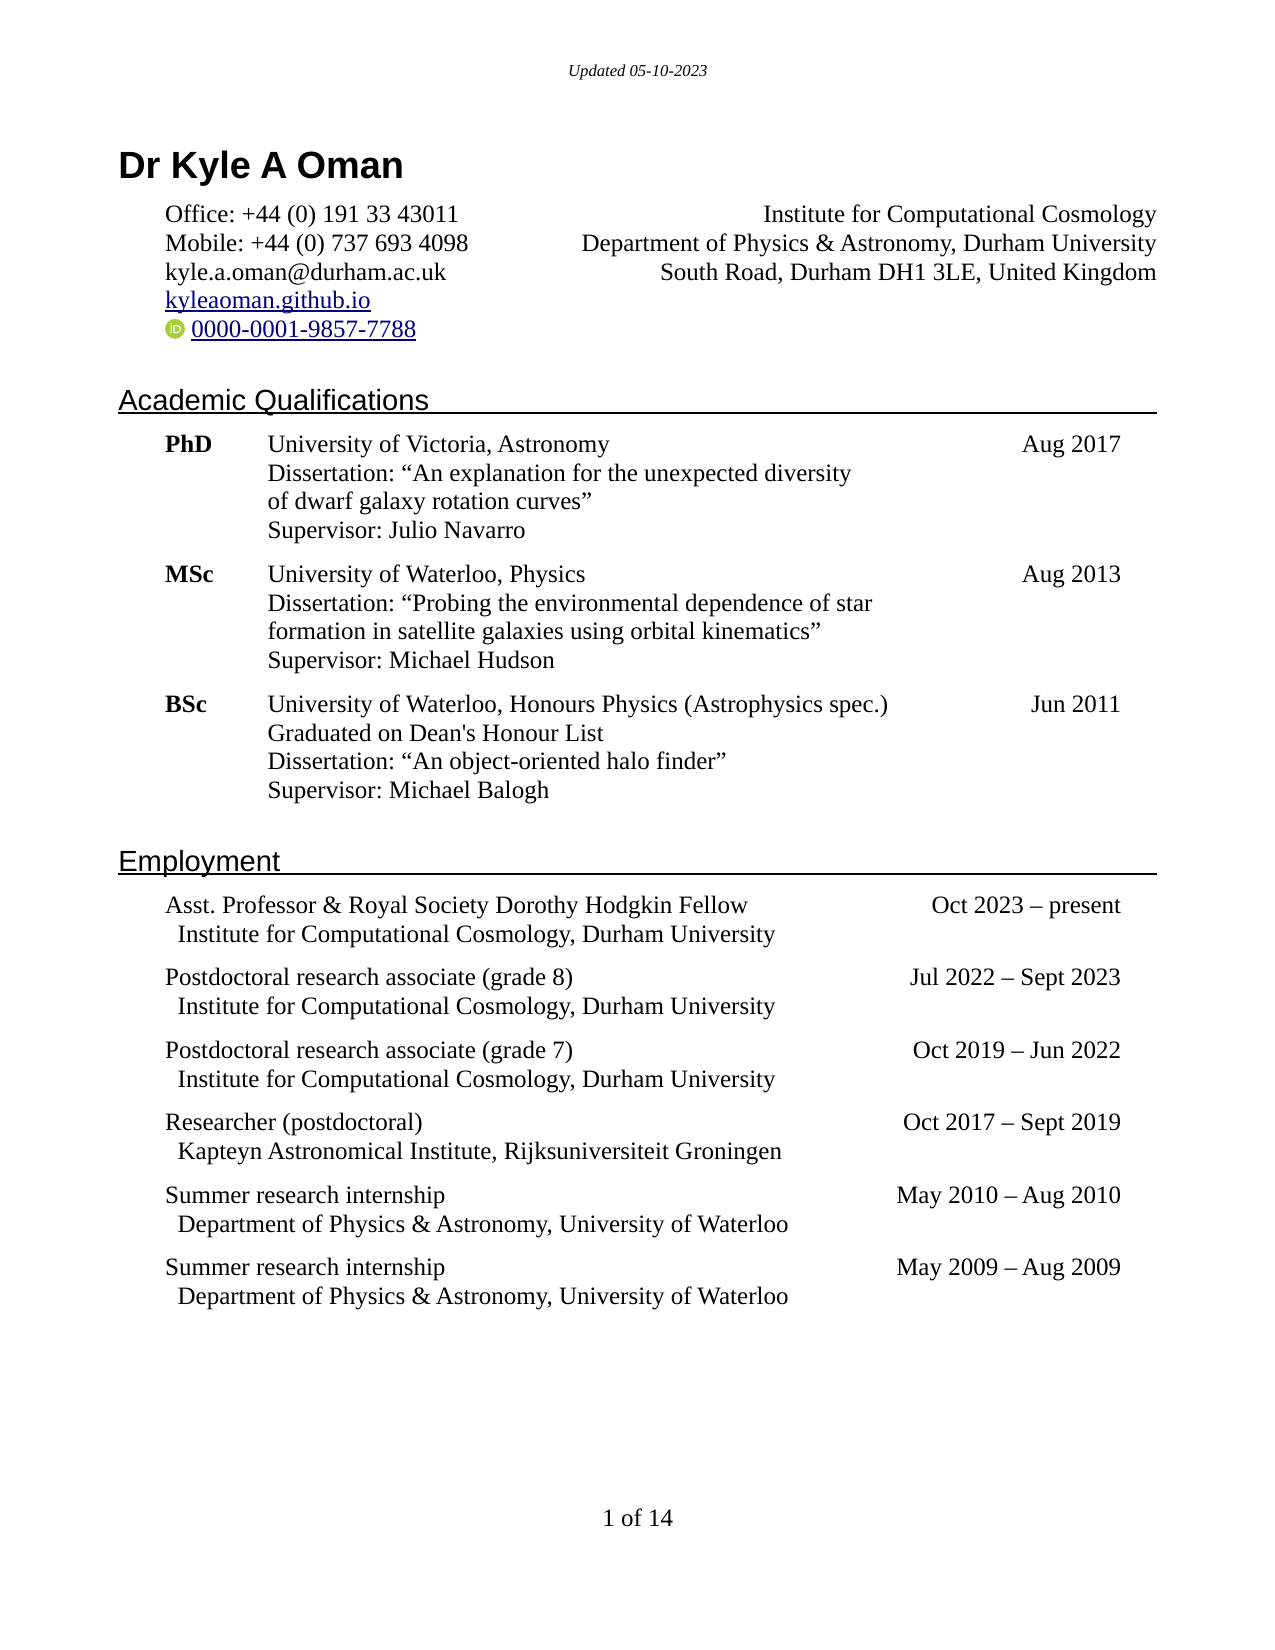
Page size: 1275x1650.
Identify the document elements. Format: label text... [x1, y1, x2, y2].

text Office: +44 (0) 191 33 43011 Institute for Computational Cosmology [118, 199, 1157, 228]
text Mobile: +44 (0) 737 693 4098 Department of Physics & Astronomy, Durham University [118, 228, 1157, 257]
text Summer research internship May 2010 – Aug 2010 Department of Physics & Astronomy, University of Waterloo [118, 1180, 1157, 1237]
text 0000-0001-9857-7788 [118, 314, 1157, 343]
text Postdoctoral research associate (grade 7) Oct 2019 – Jun 2022 Institute for Computational Cosmology, Durham University [118, 1035, 1157, 1092]
subtitle Employment [118, 844, 1157, 873]
text MSc University of Waterloo, Physics Aug 2013 Dissertation: “Probing the environmental dependence of star formation in satellite galaxies using orbital kinematics” Supervisor: Michael Hudson [118, 559, 1157, 674]
text Summer research internship May 2009 – Aug 2009 Department of Physics & Astronomy, University of Waterloo [118, 1252, 1157, 1310]
text BSc University of Waterloo, Honours Physics (Astrophysics spec.) Jun 2011 Graduated on Dean's Honour List Dissertation: “An object-oriented halo finder” Supervisor: Michael Balogh [118, 689, 1157, 804]
text Postdoctoral research associate (grade 8) Jul 2022 – Sept 2023 Institute for Computational Cosmology, Durham University [118, 962, 1157, 1020]
subtitle Dr Kyle A Oman [118, 143, 1157, 187]
text Asst. Professor & Royal Society Dorothy Hodgkin Fellow Oct 2023 – present Institute for Computational Cosmology, Durham University [118, 890, 1157, 947]
text kyle.a.oman@durham.ac.uk South Road, Durham DH1 3LE, United Kingdom kyleaoman.github.io [118, 257, 1157, 314]
text Researcher (postdoctoral) Oct 2017 – Sept 2019 Kapteyn Astronomical Institute, Rijksuniversiteit Groningen [118, 1107, 1157, 1165]
subtitle Academic Qualifications [118, 383, 1157, 412]
text PhD University of Victoria, Astronomy Aug 2017 Dissertation: “An explanation for the unexpected diversity of dwarf galaxy rotation curves” Supervisor: Julio Navarro [118, 429, 1157, 544]
